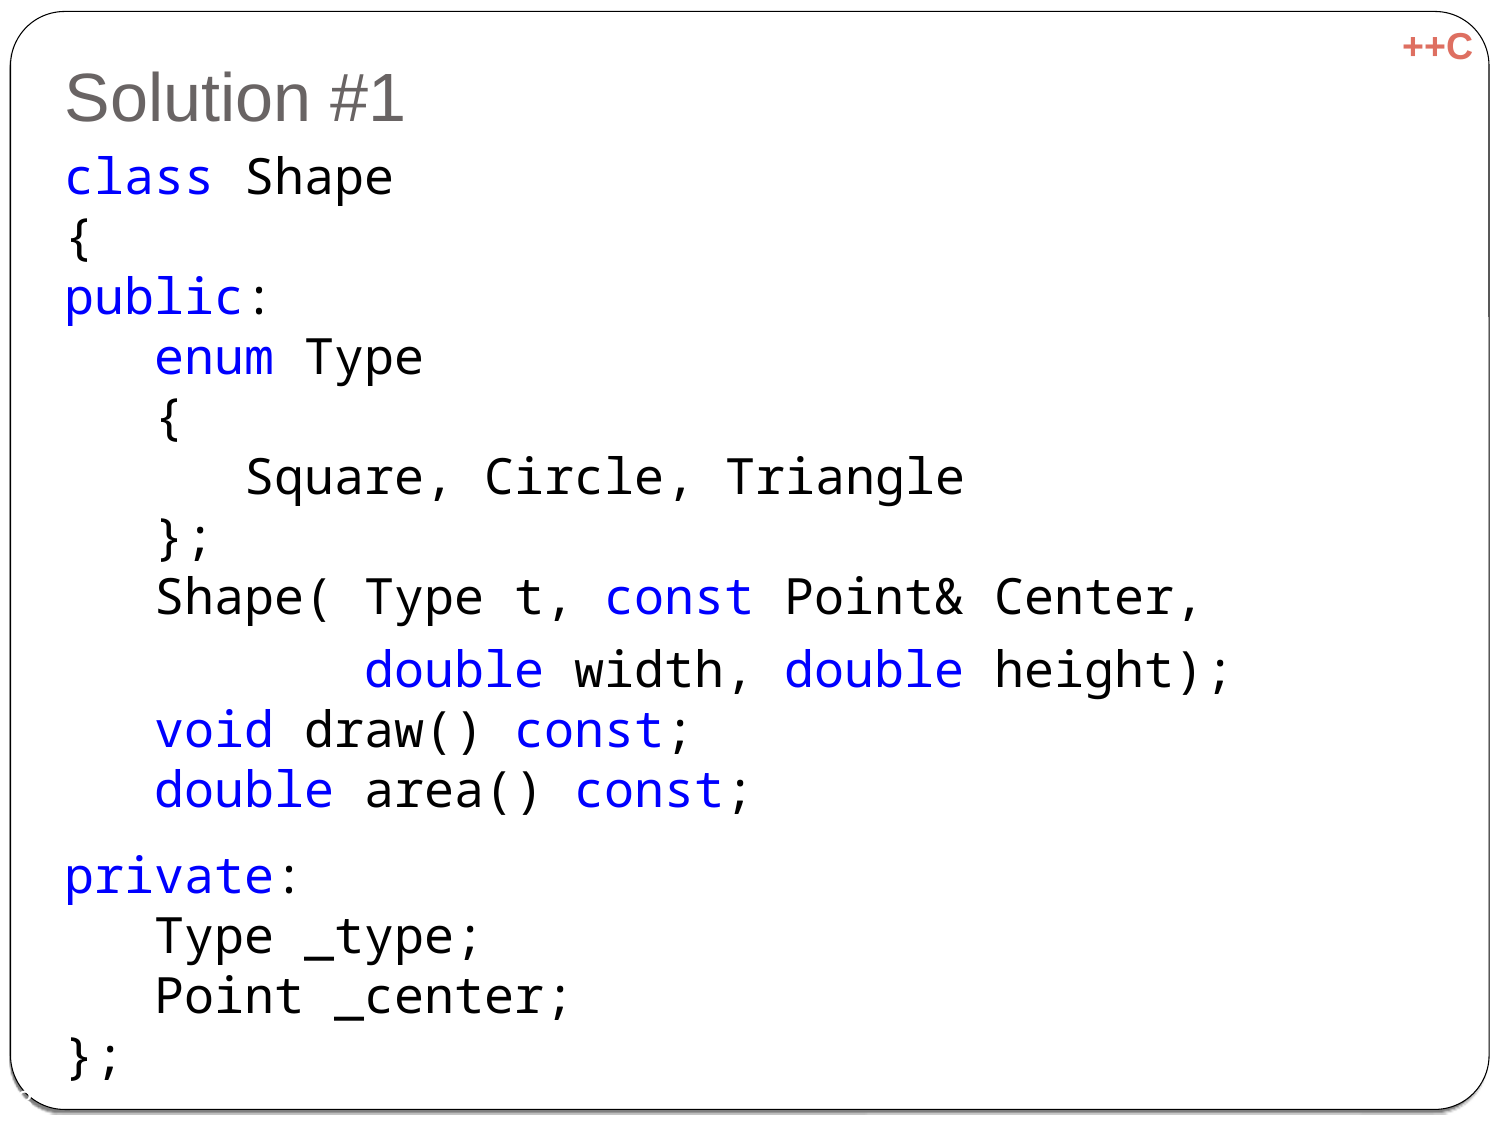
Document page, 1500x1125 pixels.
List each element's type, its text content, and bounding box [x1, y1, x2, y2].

slide_number [0, 1074, 50, 1125]
title Solution #1 [50, 45, 1450, 137]
list class Shape { public: enum Type { Square, Circle, Triangle }; Shape( Type t, const Point& Center, double width, double height); void draw() const; double area() const; private: Type _type; Point _center; }; [50, 137, 1450, 1075]
